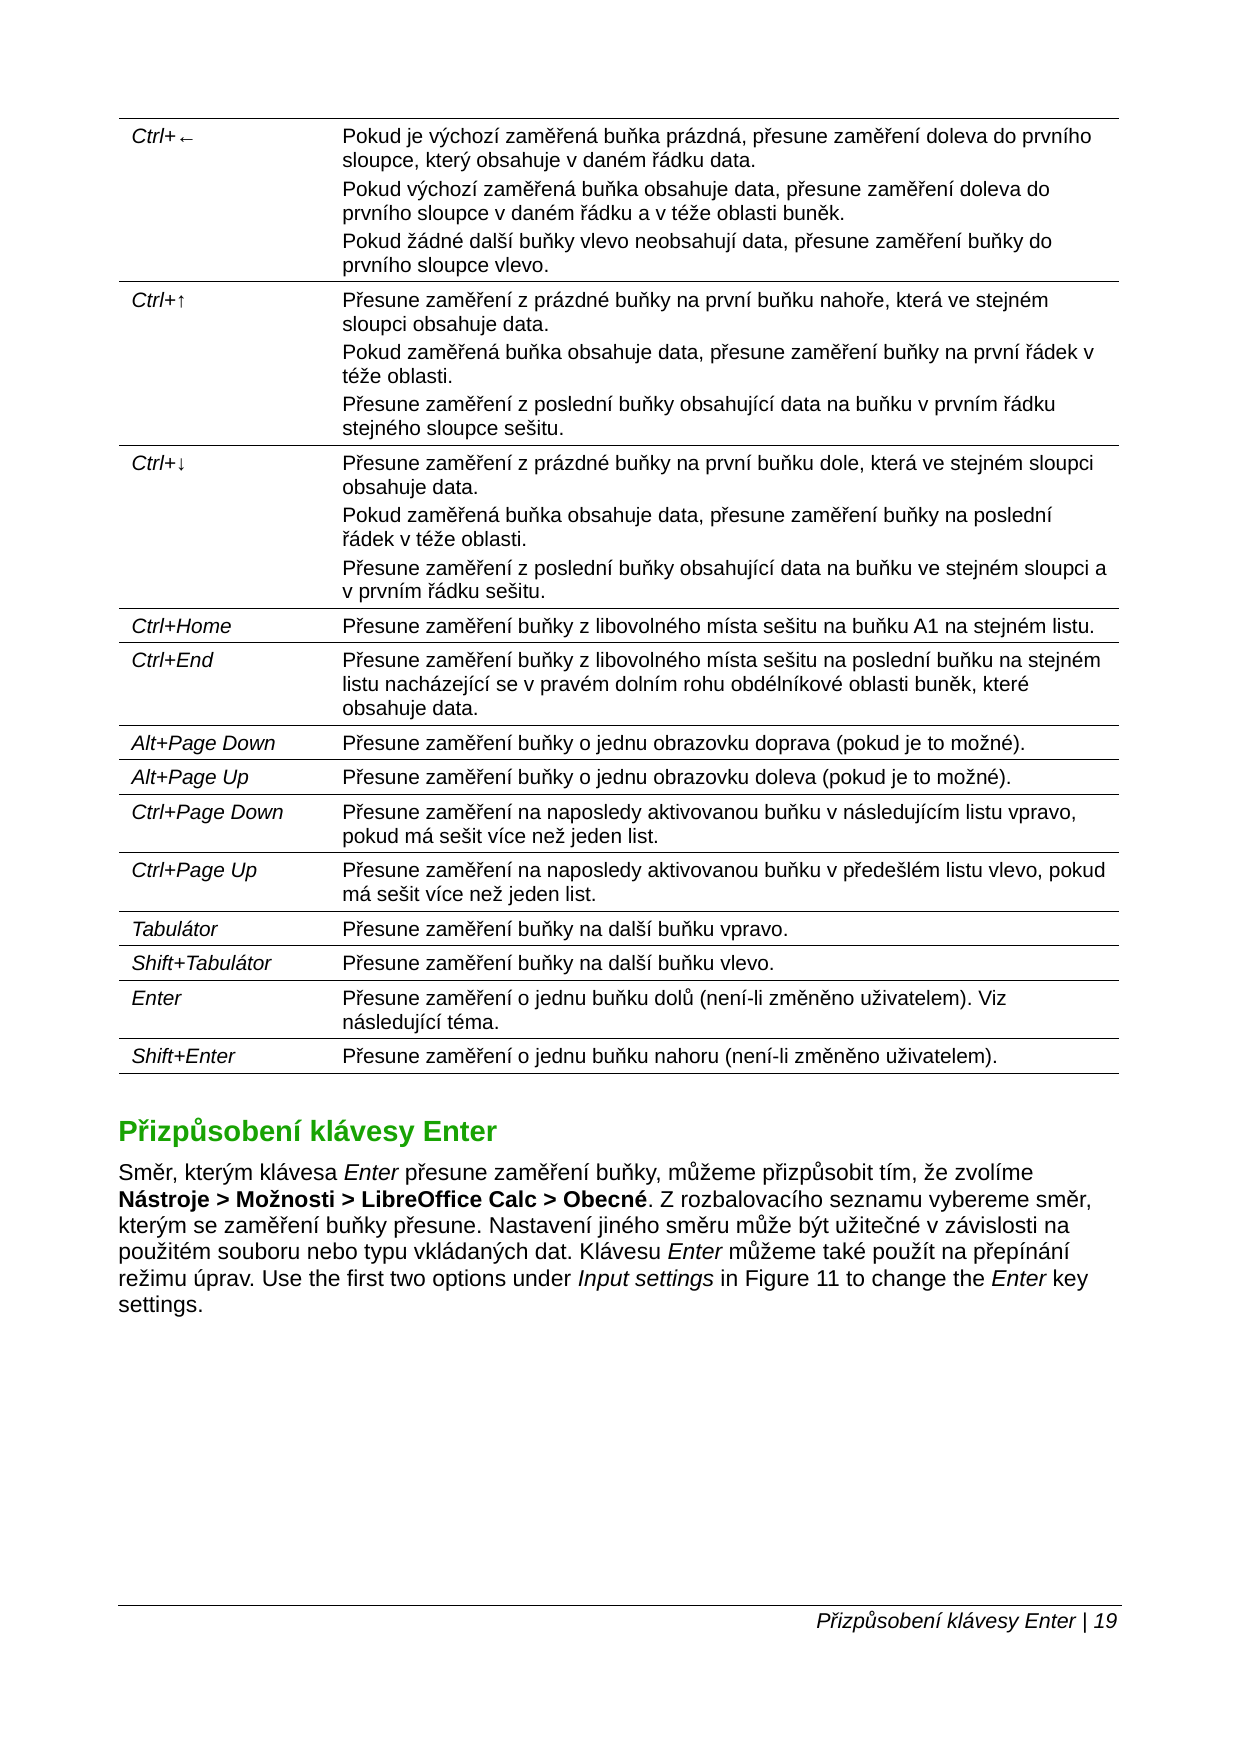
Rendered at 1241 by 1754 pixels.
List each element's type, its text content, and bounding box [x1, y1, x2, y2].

table_cell Ctrl+Home [119, 609, 330, 642]
table_cell Ctrl+End [119, 643, 330, 725]
table_cell Ctrl+← [119, 119, 330, 281]
table_cell Shift+Enter [119, 1039, 330, 1072]
table_cell Přesune zaměření z prázdné buňky na první buňku nahoře, která ve stejném sloupci obsahuje data. Pokud zaměřená buňka obsahuje data, přesune zaměření buňky na první řádek v téže oblasti. Přesune zaměření z poslední buňky obsahující data na buňku v prvním řádku stejného sloupce sešitu. [330, 282, 1119, 444]
table_cell Přesune zaměření buňky z libovolného místa sešitu na buňku A1 na stejném listu. [330, 609, 1119, 642]
table_cell Přesune zaměření buňky o jednu obrazovku doprava (pokud je to možné). [330, 726, 1119, 759]
table_cell Pokud je výchozí zaměřená buňka prázdná, přesune zaměření doleva do prvního sloupce, který obsahuje v daném řádku data. Pokud výchozí zaměřená buňka obsahuje data, přesune zaměření doleva do prvního sloupce v daném řádku a v téže oblasti buněk. Pokud žádné další buňky vlevo neobsahují data, přesune zaměření buňky do prvního sloupce vlevo. [330, 119, 1119, 281]
table_cell Enter [119, 981, 330, 1038]
table_cell Přesune zaměření z prázdné buňky na první buňku dole, která ve stejném sloupci obsahuje data. Pokud zaměřená buňka obsahuje data, přesune zaměření buňky na poslední řádek v téže oblasti. Přesune zaměření z poslední buňky obsahující data na buňku ve stejném sloupci a v prvním řádku sešitu. [330, 446, 1119, 608]
table_cell Alt+Page Up [119, 760, 330, 794]
table_cell Ctrl+Page Up [119, 853, 330, 911]
text Směr, kterým klávesa Enter přesune zaměření buňky, můžeme přizpůsobit tím, že zvolíme Nástroje > Možnosti > LibreOffice Calc > Obecné. Z rozbalovacího seznamu vybereme směr, kterým se zaměření buňky přesune. Nastavení jiného směru může být užitečné v závislosti na použitém souboru nebo typu vkládaných dat. Klávesu Enter můžeme také použít na přepínání režimu úprav. Use the first two options under Input settings in Figure 11 to change the Enter key settings. [118, 1159, 1122, 1317]
table_cell Shift+Tabulátor [119, 946, 330, 979]
table_cell Tabulátor [119, 912, 330, 945]
table_cell Ctrl+↑ [119, 282, 330, 444]
table_cell Přesune zaměření na naposledy aktivovanou buňku v předešlém listu vlevo, pokud má sešit více než jeden list. [330, 853, 1119, 911]
subtitle Přizpůsobení klávesy Enter [118, 1114, 1122, 1147]
table_cell Přesune zaměření o jednu buňku dolů (není-li změněno uživatelem). Viz následující téma. [330, 981, 1119, 1038]
table_cell Přesune zaměření o jednu buňku nahoru (není-li změněno uživatelem). [330, 1039, 1119, 1072]
table_cell Alt+Page Down [119, 726, 330, 759]
table_cell Přesune zaměření buňky na další buňku vpravo. [330, 912, 1119, 945]
table_cell Přesune zaměření buňky z libovolného místa sešitu na poslední buňku na stejném listu nacházející se v pravém dolním rohu obdélníkové oblasti buněk, které obsahuje data. [330, 643, 1119, 725]
table_cell Ctrl+Page Down [119, 795, 330, 852]
table_cell Přesune zaměření buňky na další buňku vlevo. [330, 946, 1119, 979]
table_cell Přesune zaměření na naposledy aktivovanou buňku v následujícím listu vpravo, pokud má sešit více než jeden list. [330, 795, 1119, 852]
table_cell Ctrl+↓ [119, 446, 330, 608]
table_cell Přesune zaměření buňky o jednu obrazovku doleva (pokud je to možné). [330, 760, 1119, 794]
